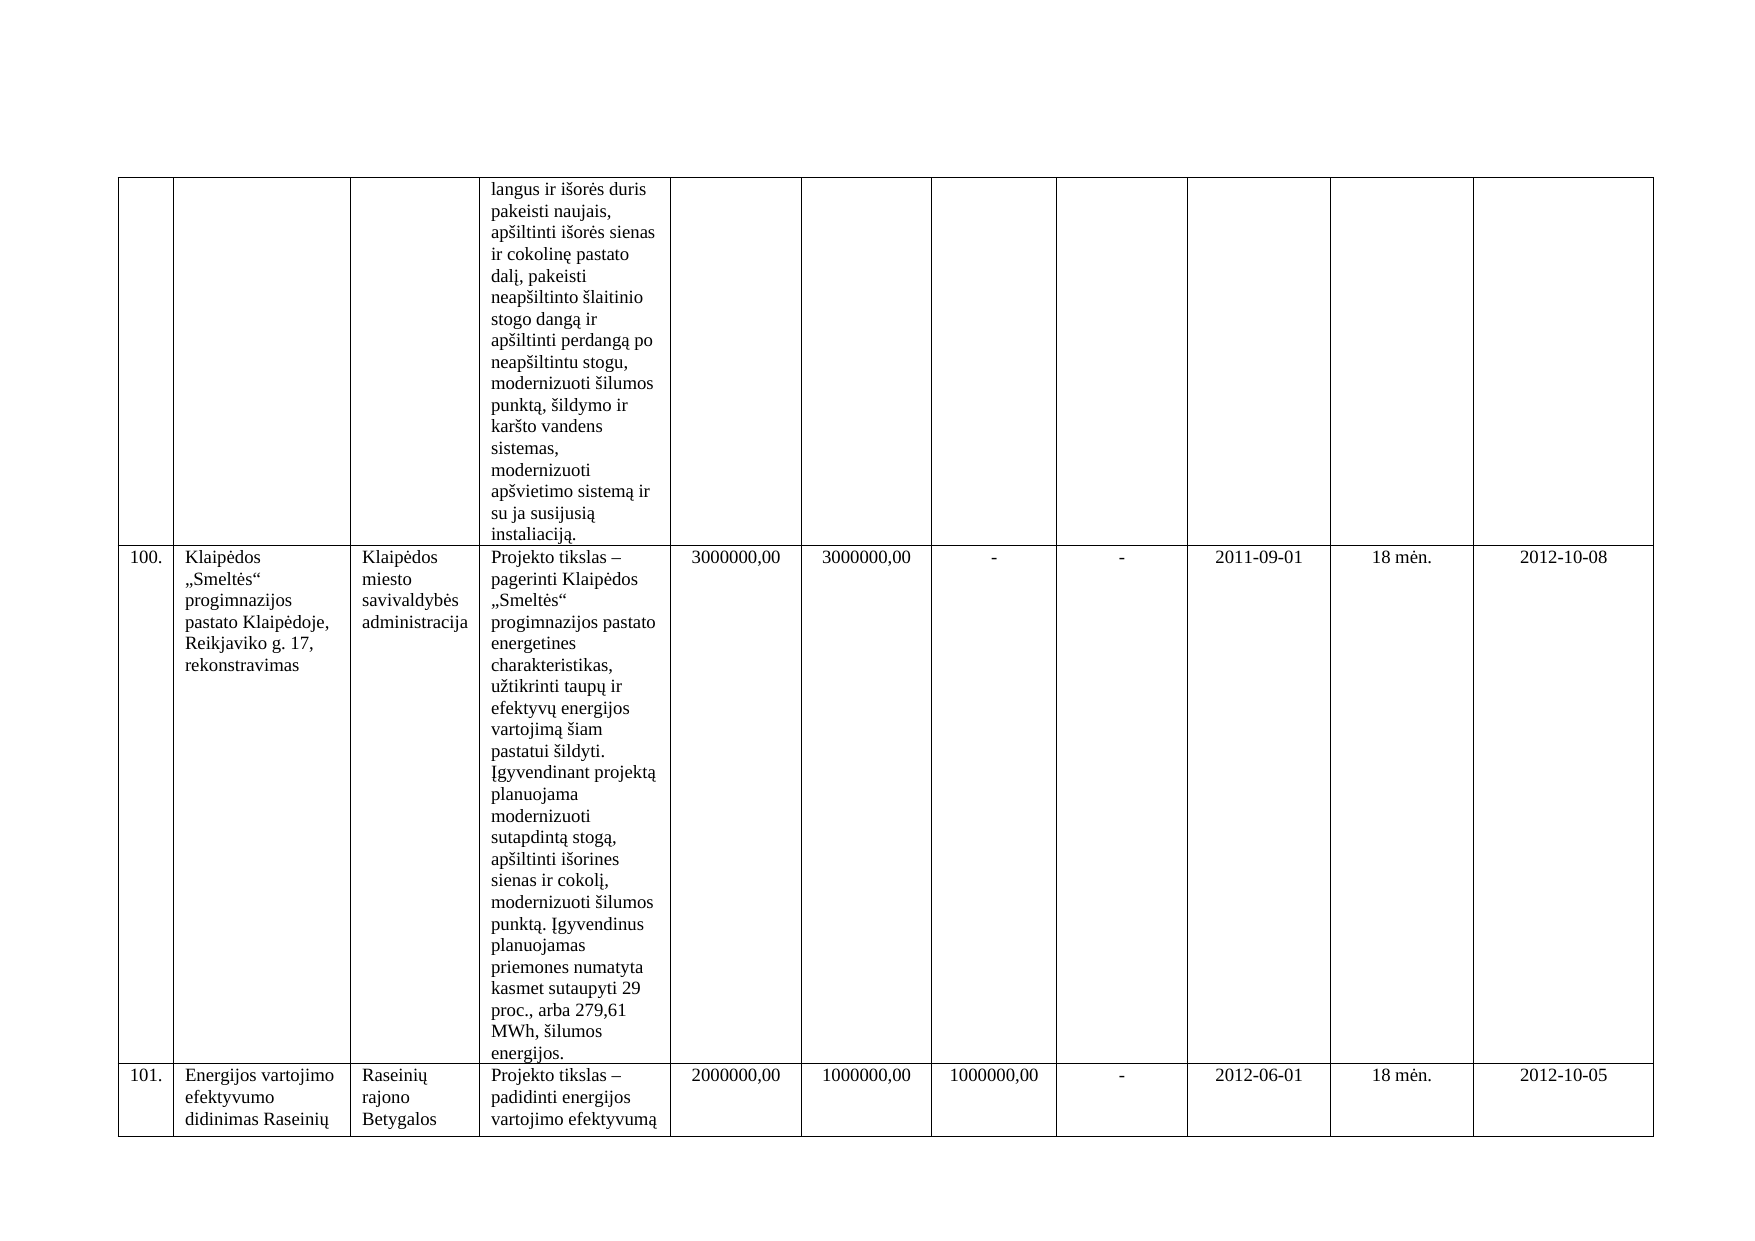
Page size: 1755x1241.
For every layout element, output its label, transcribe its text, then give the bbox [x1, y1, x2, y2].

table_cell Klaipėdos miesto savivaldybės administracija [351, 546, 479, 1063]
table_cell 100. [119, 546, 173, 1063]
table_cell [671, 178, 801, 545]
table_cell 101. [119, 1064, 173, 1136]
table_cell [351, 178, 479, 545]
table_cell [174, 178, 350, 545]
table_cell [802, 178, 931, 545]
table_cell [1331, 178, 1473, 545]
table_cell 1000000,00 [932, 1064, 1056, 1136]
table_cell [1188, 178, 1330, 545]
table_cell 2012-06-01 [1188, 1064, 1330, 1136]
table_cell 2011-09-01 [1188, 546, 1330, 1063]
table_cell - [1057, 178, 1187, 545]
table_cell - [932, 178, 1056, 545]
table_cell [119, 178, 173, 545]
table_cell 3000000,00 [671, 546, 801, 1063]
table_cell 18 mėn. [1331, 546, 1473, 1063]
table_cell Projekto tikslas – pagerinti Klaipėdos „Smeltės“ progimnazijos pastato energetines charakteristikas, užtikrinti taupų ir efektyvų energijos vartojimą šiam pastatui šildyti. Įgyvendinant projektą planuojama modernizuoti sutapdintą stogą, apšiltinti išorines sienas ir cokolį, modernizuoti šilumos punktą. Įgyvendinus planuojamas priemones numatyta kasmet sutaupyti 29 proc., arba 279,61 MWh, šilumos energijos. [480, 546, 670, 1063]
table_cell 18 mėn. [1331, 1064, 1473, 1136]
table_cell 3000000,00 [802, 546, 931, 1063]
table_cell [1474, 178, 1653, 545]
table_cell - [1057, 1064, 1187, 1136]
table_cell - [932, 546, 1056, 1063]
table_cell langus ir išorės duris pakeisti naujais, apšiltinti išorės sienas ir cokolinę pastato dalį, pakeisti neapšiltinto šlaitinio stogo dangą ir apšiltinti perdangą po neapšiltintu stogu, modernizuoti šilumos punktą, šildymo ir karšto vandens sistemas, modernizuoti apšvietimo sistemą ir su ja susijusią instaliaciją. [480, 178, 670, 545]
table_cell 2000000,00 [671, 1064, 801, 1136]
table_cell Raseinių rajono Betygalos [351, 1064, 479, 1136]
table_cell Klaipėdos „Smeltės“ progimnazijos pastato Klaipėdoje, Reikjaviko g. 17, rekonstravimas [174, 546, 350, 1063]
table_cell Energijos vartojimo efektyvumo didinimas Raseinių [174, 1064, 350, 1136]
table_cell - [1057, 546, 1187, 1063]
table_cell 1000000,00 [802, 1064, 931, 1136]
table_cell 2012-10-05 [1474, 1064, 1653, 1136]
table_cell Projekto tikslas – padidinti energijos vartojimo efektyvumą [480, 1064, 670, 1136]
table_cell 2012-10-08 [1474, 546, 1653, 1063]
